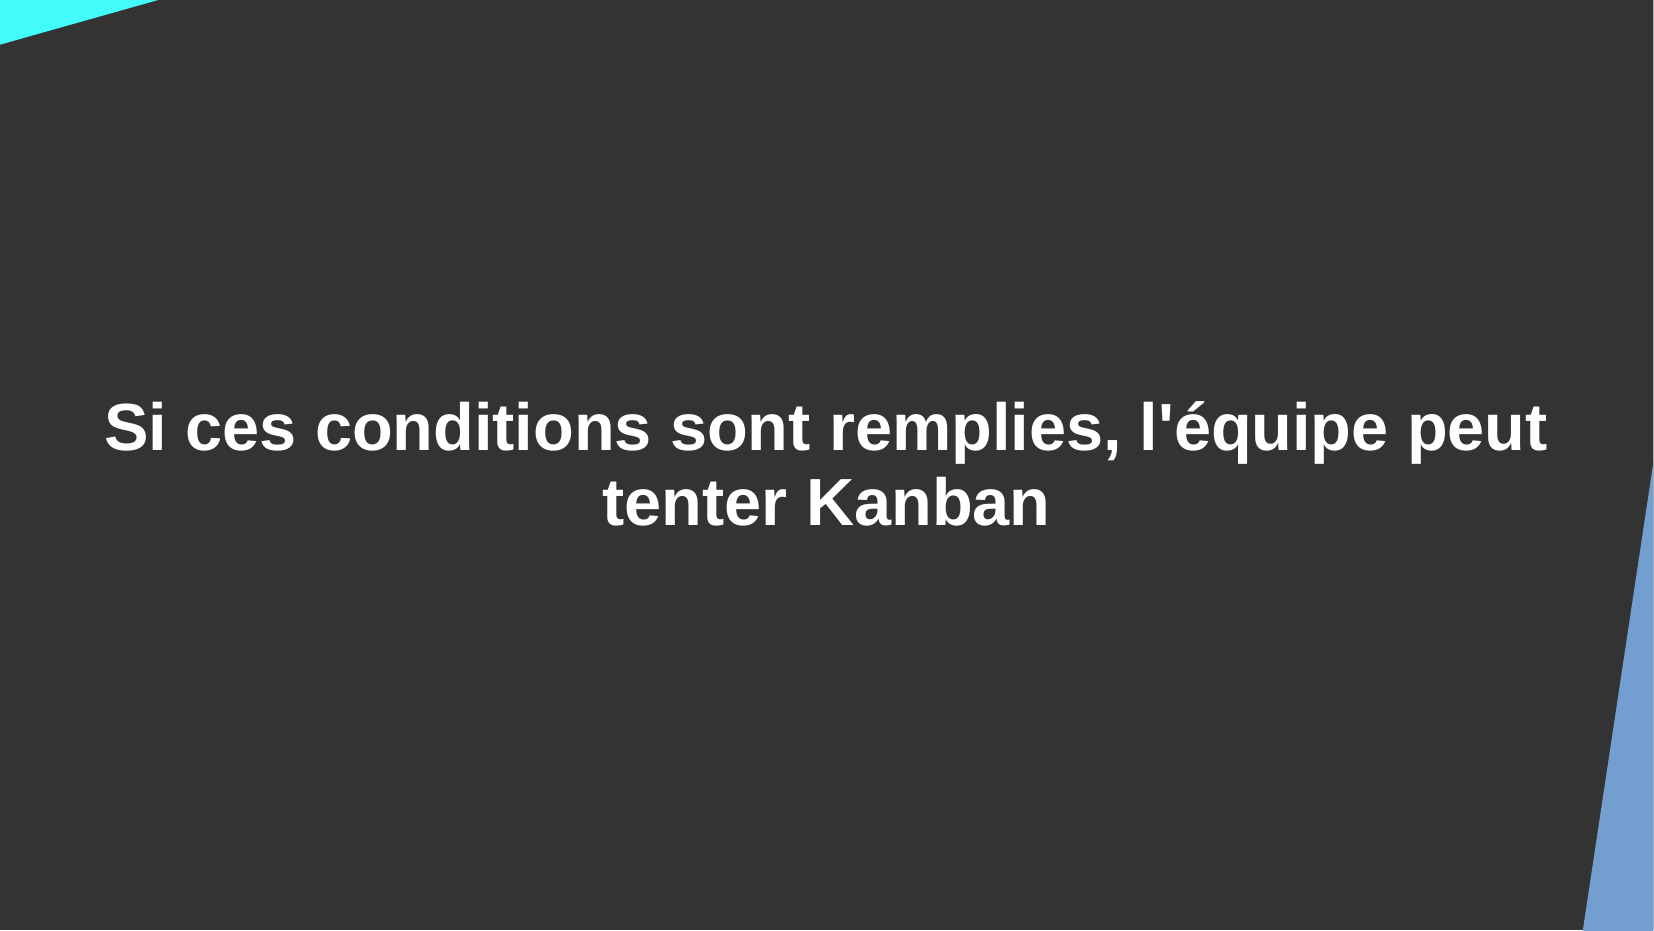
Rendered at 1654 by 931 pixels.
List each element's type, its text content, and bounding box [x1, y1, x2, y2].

title Si ces conditions sont remplies, l'équipe peut tenter Kanban [31, 367, 1622, 563]
text_box [1582, 458, 1654, 931]
text_box [0, 0, 159, 45]
